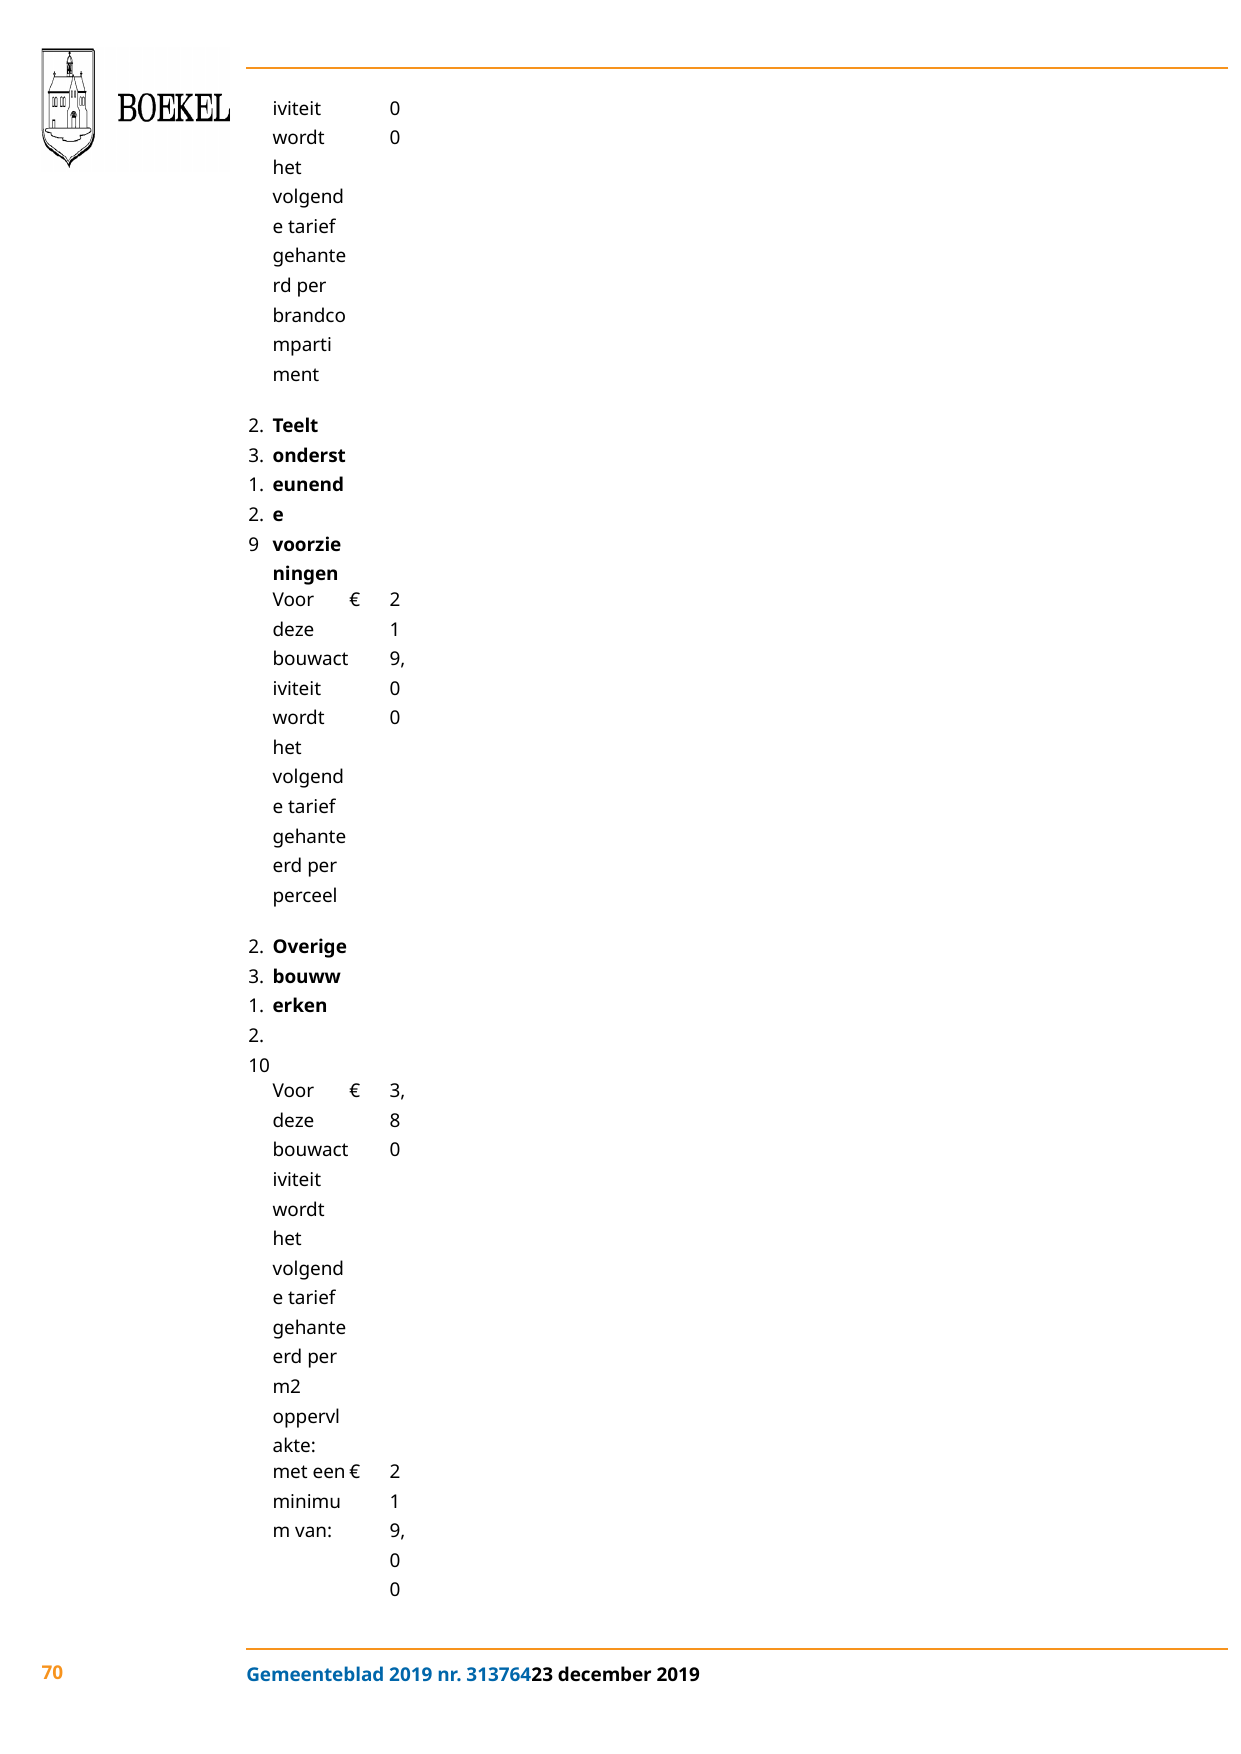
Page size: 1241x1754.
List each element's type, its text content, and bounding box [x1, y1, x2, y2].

picture [41, 47, 231, 172]
table_cell [550, 908, 590, 933]
table_cell [248, 387, 272, 412]
table_cell [409, 413, 429, 586]
table_cell [550, 387, 590, 412]
table_cell [991, 586, 1031, 908]
table_cell [369, 908, 389, 933]
table_cell [1071, 1078, 1111, 1458]
table_cell [911, 387, 951, 412]
table_cell [951, 387, 991, 412]
table_cell [911, 1078, 951, 1458]
table_cell [1111, 908, 1152, 933]
table_cell [790, 934, 830, 1077]
table_cell [951, 934, 991, 1077]
table_cell [1071, 387, 1111, 412]
table_cell [469, 1078, 509, 1458]
table_cell [429, 1078, 469, 1458]
table_cell [248, 1078, 272, 1458]
table_cell [369, 586, 389, 908]
table_cell [1031, 95, 1071, 387]
table_cell [670, 413, 710, 586]
table_cell [951, 95, 991, 387]
table_cell [469, 1458, 509, 1602]
table_cell [991, 387, 1031, 412]
table_cell [550, 1458, 590, 1602]
table_cell [1111, 934, 1152, 1077]
table_cell [510, 586, 549, 908]
table_cell [369, 387, 389, 412]
table_cell [790, 1078, 830, 1458]
table_cell [630, 413, 670, 586]
table_cell [670, 1078, 710, 1458]
table_cell [349, 387, 369, 412]
table_cell [510, 387, 549, 412]
table_cell [1071, 1458, 1111, 1602]
table_cell [630, 586, 670, 908]
table_cell [991, 934, 1031, 1077]
table_cell [630, 934, 670, 1077]
table_cell Teelt ondersteunende voorzieningen [273, 413, 349, 586]
table_cell [750, 1078, 790, 1458]
table_cell [750, 934, 790, 1077]
table_cell [389, 908, 409, 933]
table_cell [1031, 586, 1071, 908]
table_cell [830, 413, 870, 586]
table_cell [1111, 387, 1152, 412]
table_cell [510, 95, 549, 387]
table_cell met een minimum van: [273, 1458, 349, 1602]
table_cell [1031, 1458, 1071, 1602]
table_cell [830, 1078, 870, 1458]
table_cell [951, 908, 991, 933]
table_cell [790, 413, 830, 586]
table_cell [550, 586, 590, 908]
table_cell [1031, 387, 1071, 412]
table_cell [590, 95, 630, 387]
table_cell [710, 934, 750, 1077]
table_cell [630, 1078, 670, 1458]
table_cell [469, 387, 509, 412]
table_cell [911, 1458, 951, 1602]
table_cell [790, 908, 830, 933]
table_cell [750, 908, 790, 933]
table_cell [1071, 934, 1111, 1077]
table_cell [870, 95, 911, 387]
table_cell iviteit wordt het volgende tarief gehanterd per brandcompartiment [273, 95, 349, 387]
table_cell [590, 413, 630, 586]
table_cell [991, 95, 1031, 387]
table_cell [590, 1078, 630, 1458]
table_cell [830, 586, 870, 908]
table_cell [369, 95, 389, 387]
table_cell [750, 413, 790, 586]
table_cell [830, 387, 870, 412]
table_cell [429, 1458, 469, 1602]
table_cell [1071, 413, 1111, 586]
table_cell [951, 1078, 991, 1458]
table_cell [951, 586, 991, 908]
table_cell [369, 413, 389, 586]
table_cell [710, 95, 750, 387]
table_cell [369, 934, 389, 1077]
table_cell 3,80 [389, 1078, 409, 1458]
table_cell [510, 908, 549, 933]
table_cell [630, 908, 670, 933]
table_cell [830, 95, 870, 387]
table_cell [409, 908, 429, 933]
table_cell [1111, 95, 1152, 387]
table_cell [389, 413, 409, 586]
table_cell [1071, 908, 1111, 933]
table_cell [1111, 586, 1152, 908]
table_cell [409, 1078, 429, 1458]
table_cell [273, 387, 349, 412]
table_cell [991, 413, 1031, 586]
table_cell [710, 586, 750, 908]
table_cell [510, 413, 549, 586]
table_cell [710, 413, 750, 586]
table_cell [409, 387, 429, 412]
table_cell [369, 1078, 389, 1458]
table_cell [750, 1458, 790, 1602]
table_cell [429, 413, 469, 586]
table_cell [590, 908, 630, 933]
table_cell [790, 586, 830, 908]
table_cell [1071, 95, 1111, 387]
table_cell [429, 908, 469, 933]
table_cell [248, 1458, 272, 1602]
table_cell Voor deze bouwactiviteit wordt het volgende tarief gehanteerd per m2 oppervlakte: [273, 1078, 349, 1458]
table_cell [369, 1458, 389, 1602]
table_cell € [349, 1458, 369, 1602]
table_cell [750, 586, 790, 908]
table_cell [510, 1458, 549, 1602]
table_cell Overige bouwwerken [273, 934, 349, 1077]
table_cell [590, 387, 630, 412]
table_cell [1111, 413, 1152, 586]
table_cell 2.3.1.2.9 [248, 413, 272, 586]
table_cell [911, 95, 951, 387]
table_cell [510, 934, 549, 1077]
table_cell [911, 908, 951, 933]
table_cell [389, 934, 409, 1077]
table_cell [429, 934, 469, 1077]
table_cell [429, 387, 469, 412]
table_cell [349, 908, 369, 933]
table_cell [991, 908, 1031, 933]
table_cell [750, 387, 790, 412]
table_cell [630, 1458, 670, 1602]
table_cell [670, 586, 710, 908]
table_cell Voor deze bouwactiviteit wordt het volgende tarief gehanteerd per perceel [273, 586, 349, 908]
table_cell [870, 934, 911, 1077]
table_cell 00 [389, 95, 409, 387]
table_cell [1031, 1078, 1071, 1458]
table_cell [991, 1458, 1031, 1602]
table_cell [790, 1458, 830, 1602]
table_cell € [349, 1078, 369, 1458]
table_cell [830, 1458, 870, 1602]
table_cell [870, 413, 911, 586]
table_cell [349, 934, 369, 1077]
table_cell [991, 1078, 1031, 1458]
table_cell [409, 934, 429, 1077]
table_cell [510, 1078, 549, 1458]
table_cell [550, 934, 590, 1077]
table_cell [951, 1458, 991, 1602]
table_cell [273, 908, 349, 933]
table_cell [590, 934, 630, 1077]
table_cell [550, 413, 590, 586]
table_cell [830, 908, 870, 933]
table_cell [630, 387, 670, 412]
table_cell [1031, 934, 1071, 1077]
table_cell [1111, 1078, 1152, 1458]
table_cell [710, 1458, 750, 1602]
table_cell [469, 908, 509, 933]
table_cell [349, 95, 369, 387]
table_cell [429, 95, 469, 387]
table_cell [911, 413, 951, 586]
table_cell [790, 387, 830, 412]
table_cell [469, 413, 509, 586]
table_cell [870, 908, 911, 933]
table_cell [409, 586, 429, 908]
table_cell [1071, 586, 1111, 908]
table_cell [750, 95, 790, 387]
table_cell € [349, 586, 369, 908]
table_cell [710, 1078, 750, 1458]
table_cell [870, 1458, 911, 1602]
table_cell 219,00 [389, 586, 409, 908]
table_cell 2.3.1.2.10 [248, 934, 272, 1077]
table_cell 219,00 [389, 1458, 409, 1602]
table_cell [248, 908, 272, 933]
table_cell [469, 586, 509, 908]
table_cell [710, 387, 750, 412]
table_cell [830, 934, 870, 1077]
table_cell [870, 586, 911, 908]
table_cell [389, 387, 409, 412]
table_cell [670, 934, 710, 1077]
table_cell [670, 908, 710, 933]
table_cell [429, 586, 469, 908]
table_cell [1031, 908, 1071, 933]
table_cell [469, 95, 509, 387]
table_cell [911, 934, 951, 1077]
table_cell [951, 413, 991, 586]
table_cell [409, 1458, 429, 1602]
table_cell [670, 1458, 710, 1602]
table_cell [790, 95, 830, 387]
table_cell [550, 95, 590, 387]
table_cell [248, 586, 272, 908]
table_cell [1031, 413, 1071, 586]
table_cell [409, 95, 429, 387]
table_cell [590, 586, 630, 908]
table_cell [670, 387, 710, 412]
table_cell [248, 95, 272, 387]
table_cell [630, 95, 670, 387]
table_cell [670, 95, 710, 387]
table_cell [550, 1078, 590, 1458]
table_cell [1111, 1458, 1152, 1602]
table_cell [590, 1458, 630, 1602]
table_cell [870, 387, 911, 412]
table_cell [911, 586, 951, 908]
table_cell [349, 413, 369, 586]
table_cell [870, 1078, 911, 1458]
table_cell [469, 934, 509, 1077]
table_cell [710, 908, 750, 933]
